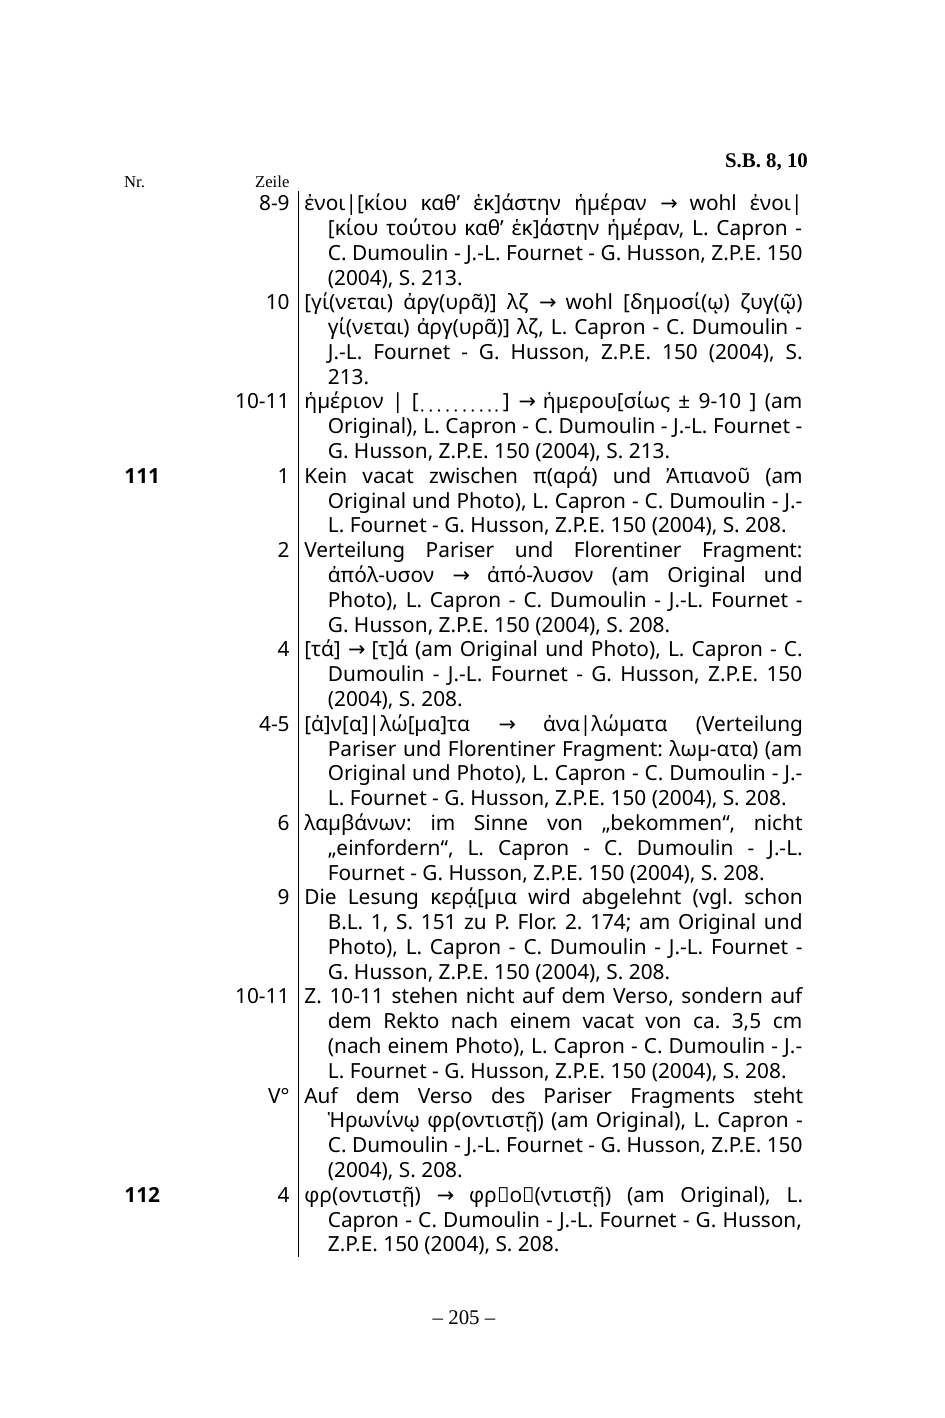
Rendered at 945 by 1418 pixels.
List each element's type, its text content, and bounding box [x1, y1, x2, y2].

table_cell Kein vacat zwischen π(αρά) und Ἀπιανοῦ (am Original und Photo), L. Capron - C. Dumoulin - J.-L. Fournet - G. Husson, Z.P.E. 150 (2004), S. 208. [299, 464, 809, 538]
table_cell Verteilung Pariser und Florentiner Fragment: ἀπόλ-υσον → ἀπό-λυσον (am Original und Photo), L. Capron - C. Dumoulin - J.-L. Fournet - G. Husson, Z.P.E. 150 (2004), S. 208. [299, 538, 809, 637]
table_cell V° [207, 1083, 298, 1182]
table_cell 10 [207, 290, 298, 389]
table_cell Auf dem Verso des Pariser Fragments steht Ἡρωνίνῳ φρ(οντιστῇ) (am Original), L. Capron - C. Dumoulin - J.-L. Fournet - G. Husson, Z.P.E. 150 (2004), S. 208. [299, 1083, 809, 1182]
table_cell Die Lesung κερά̣[μια wird abgelehnt (vgl. schon B.L. 1, S. 151 zu P. Flor. 2. 174; am Original und Photo), L. Capron - C. Dumoulin - J.-L. Fournet - G. Husson, Z.P.E. 150 (2004), S. 208. [299, 885, 809, 984]
table_cell Z. 10-11 stehen nicht auf dem Verso, sondern auf dem Rekto nach einem vacat von ca. 3,5 cm (nach einem Photo), L. Capron - C. Dumoulin - J.-L. Fournet - G. Husson, Z.P.E. 150 (2004), S. 208. [299, 984, 809, 1083]
table_cell 8-9 [207, 191, 298, 290]
table_cell ἡμέριον | [ ̣ ̣ ̣ ̣ ̣ ̣ ̣ ̣ ̣ ̣] → ἡμερου[σίως ± 9-10 ] (am Original), L. Capron - C. Dumoulin - J.-L. Fournet - G. Husson, Z.P.E. 150 (2004), S. 213. [299, 389, 809, 463]
table_cell φρ(οντιστῇ) → φρο(ντιστῇ) (am Original), L. Capron - C. Dumoulin - J.-L. Fournet - G. Husson, Z.P.E. 150 (2004), S. 208. [299, 1183, 809, 1257]
table_cell 4 [207, 1183, 298, 1257]
table_cell [ἀ]ν[α]|λώ[μα]τα → ἀνα|λώματα (Verteilung Pariser und Florentiner Fragment: λωμ-ατα) (am Original und Photo), L. Capron - C. Dumoulin - J.-L. Fournet - G. Husson, Z.P.E. 150 (2004), S. 208. [299, 711, 809, 811]
table_cell [118, 711, 207, 811]
table_cell 6 [207, 811, 298, 885]
table_cell [118, 389, 207, 463]
table_cell 2 [207, 538, 298, 637]
table_cell [118, 885, 207, 984]
table_cell 4 [207, 637, 298, 711]
table_cell [118, 538, 207, 637]
table_cell [118, 1083, 207, 1182]
table_cell [118, 290, 207, 389]
table_cell [118, 984, 207, 1083]
table_cell 111 [118, 464, 207, 538]
table_cell [118, 811, 207, 885]
table_cell 1 [207, 464, 298, 538]
table_cell [118, 637, 207, 711]
table_cell 4-5 [207, 711, 298, 811]
table_cell [118, 191, 207, 290]
table_cell 10-11 [207, 389, 298, 463]
table_cell λαμβάνων: im Sinne von „bekommen“, nicht „einfordern“, L. Capron - C. Dumoulin - J.-L. Fournet - G. Husson, Z.P.E. 150 (2004), S. 208. [299, 811, 809, 885]
table_cell 9 [207, 885, 298, 984]
table_cell 112 [118, 1183, 207, 1257]
table_cell [γί(νεται) ἀργ(υρᾶ)] λζ → wohl [δημοσί(ῳ) ζυγ(ῷ) γί(νεται) ἀργ(υρᾶ)] λζ, L. Capron - C. Dumoulin - J.-L. Fournet - G. Husson, Z.P.E. 150 (2004), S. 213. [299, 290, 809, 389]
table_cell 10-11 [207, 984, 298, 1083]
table_cell ἐνοι|[κίου καθ’ ἑκ]άστην ἡμέραν → wohl ἐνοι|[κίου τούτου καθ’ ἑκ]άστην ἡμέραν, L. Capron - C. Dumoulin - J.-L. Fournet - G. Husson, Z.P.E. 150 (2004), S. 213. [299, 191, 809, 290]
table_cell [τά] → [τ]ά (am Original und Photo), L. Capron - C. Dumoulin - J.-L. Fournet - G. Husson, Z.P.E. 150 (2004), S. 208. [299, 637, 809, 711]
